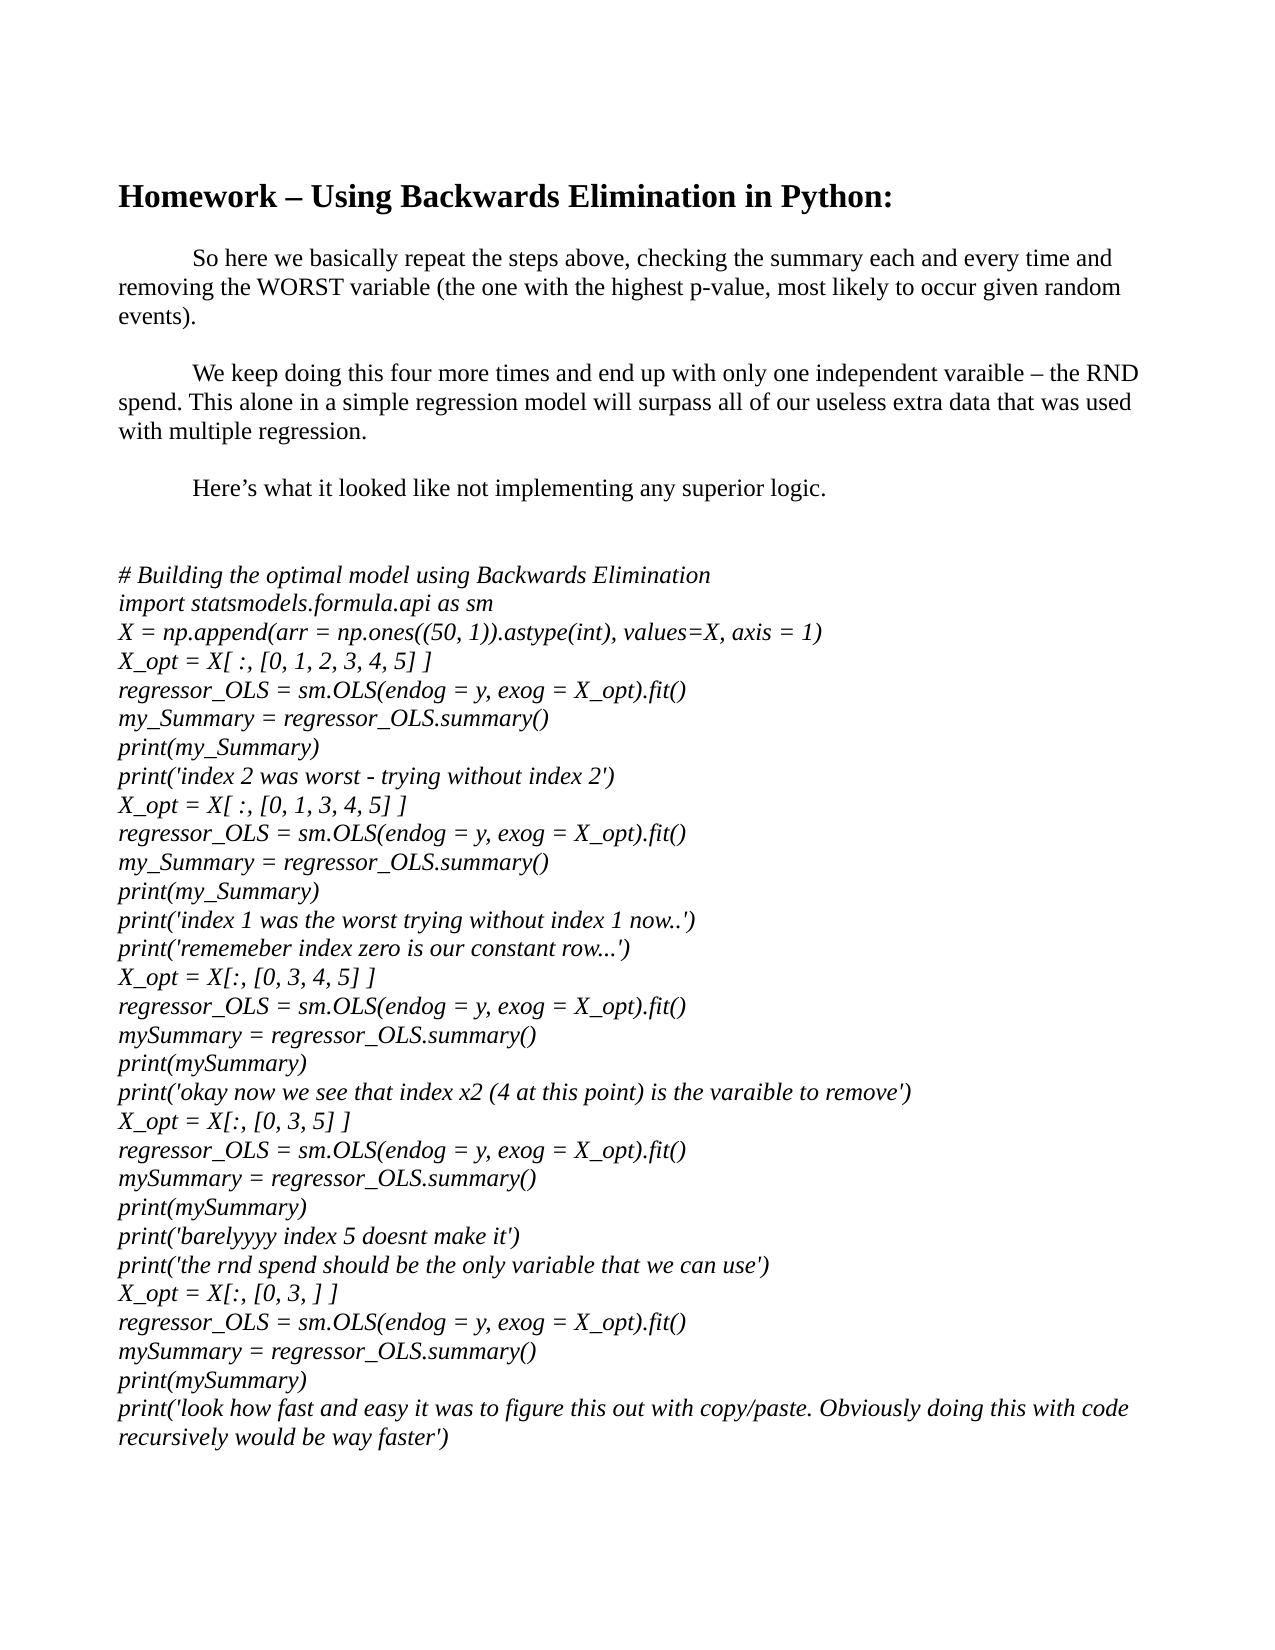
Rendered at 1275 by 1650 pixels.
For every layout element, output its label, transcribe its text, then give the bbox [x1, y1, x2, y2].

text regressor_OLS = sm.OLS(endog = y, exog = X_opt).fit() [118, 991, 1157, 1020]
text print('look how fast and easy it was to figure this out with copy/paste. Obviously doing this with code recursively would be way faster') [118, 1393, 1157, 1451]
text print('barelyyyy index 5 doesnt make it') [118, 1221, 1157, 1250]
text print('okay now we see that index x2 (4 at this point) is the varaible to remove') [118, 1077, 1157, 1106]
text print('index 1 was the worst trying without index 1 now..') [118, 905, 1157, 933]
text print(my_Summary) [118, 876, 1157, 905]
text # Building the optimal model using Backwards Elimination [118, 560, 1157, 588]
text So here we basically repeat the steps above, checking the summary each and every time and removing the WORST variable (the one with the highest p-value, most likely to occur given random events). [118, 243, 1157, 330]
text Here’s what it looked like not implementing any superior logic. [118, 473, 1157, 502]
text X = np.append(arr = np.ones((50, 1)).astype(int), values=X, axis = 1) [118, 617, 1157, 646]
text print('rememeber index zero is our constant row...') [118, 933, 1157, 962]
text print('index 2 was worst - trying without index 2') [118, 761, 1157, 790]
text regressor_OLS = sm.OLS(endog = y, exog = X_opt).fit() [118, 1135, 1157, 1163]
text print(mySummary) [118, 1048, 1157, 1077]
text X_opt = X[:, [0, 3, 4, 5] ] [118, 962, 1157, 991]
text X_opt = X[:, [0, 3, ] ] [118, 1278, 1157, 1307]
text regressor_OLS = sm.OLS(endog = y, exog = X_opt).fit() [118, 1307, 1157, 1336]
text X_opt = X[ :, [0, 1, 2, 3, 4, 5] ] [118, 646, 1157, 675]
text mySummary = regressor_OLS.summary() [118, 1020, 1157, 1048]
text X_opt = X[ :, [0, 1, 3, 4, 5] ] [118, 790, 1157, 818]
text print('the rnd spend should be the only variable that we can use') [118, 1250, 1157, 1278]
text print(mySummary) [118, 1192, 1157, 1221]
text regressor_OLS = sm.OLS(endog = y, exog = X_opt).fit() [118, 818, 1157, 847]
text mySummary = regressor_OLS.summary() [118, 1163, 1157, 1192]
text regressor_OLS = sm.OLS(endog = y, exog = X_opt).fit() [118, 675, 1157, 703]
text my_Summary = regressor_OLS.summary() [118, 703, 1157, 732]
text my_Summary = regressor_OLS.summary() [118, 847, 1157, 876]
text mySummary = regressor_OLS.summary() [118, 1336, 1157, 1365]
text print(mySummary) [118, 1365, 1157, 1393]
text Homework – Using Backwards Elimination in Python: [118, 176, 1157, 215]
text import statsmodels.formula.api as sm [118, 588, 1157, 617]
text print(my_Summary) [118, 732, 1157, 761]
text X_opt = X[:, [0, 3, 5] ] [118, 1106, 1157, 1135]
text We keep doing this four more times and end up with only one independent varaible – the RND spend. This alone in a simple regression model will surpass all of our useless extra data that was used with multiple regression. [118, 358, 1157, 445]
